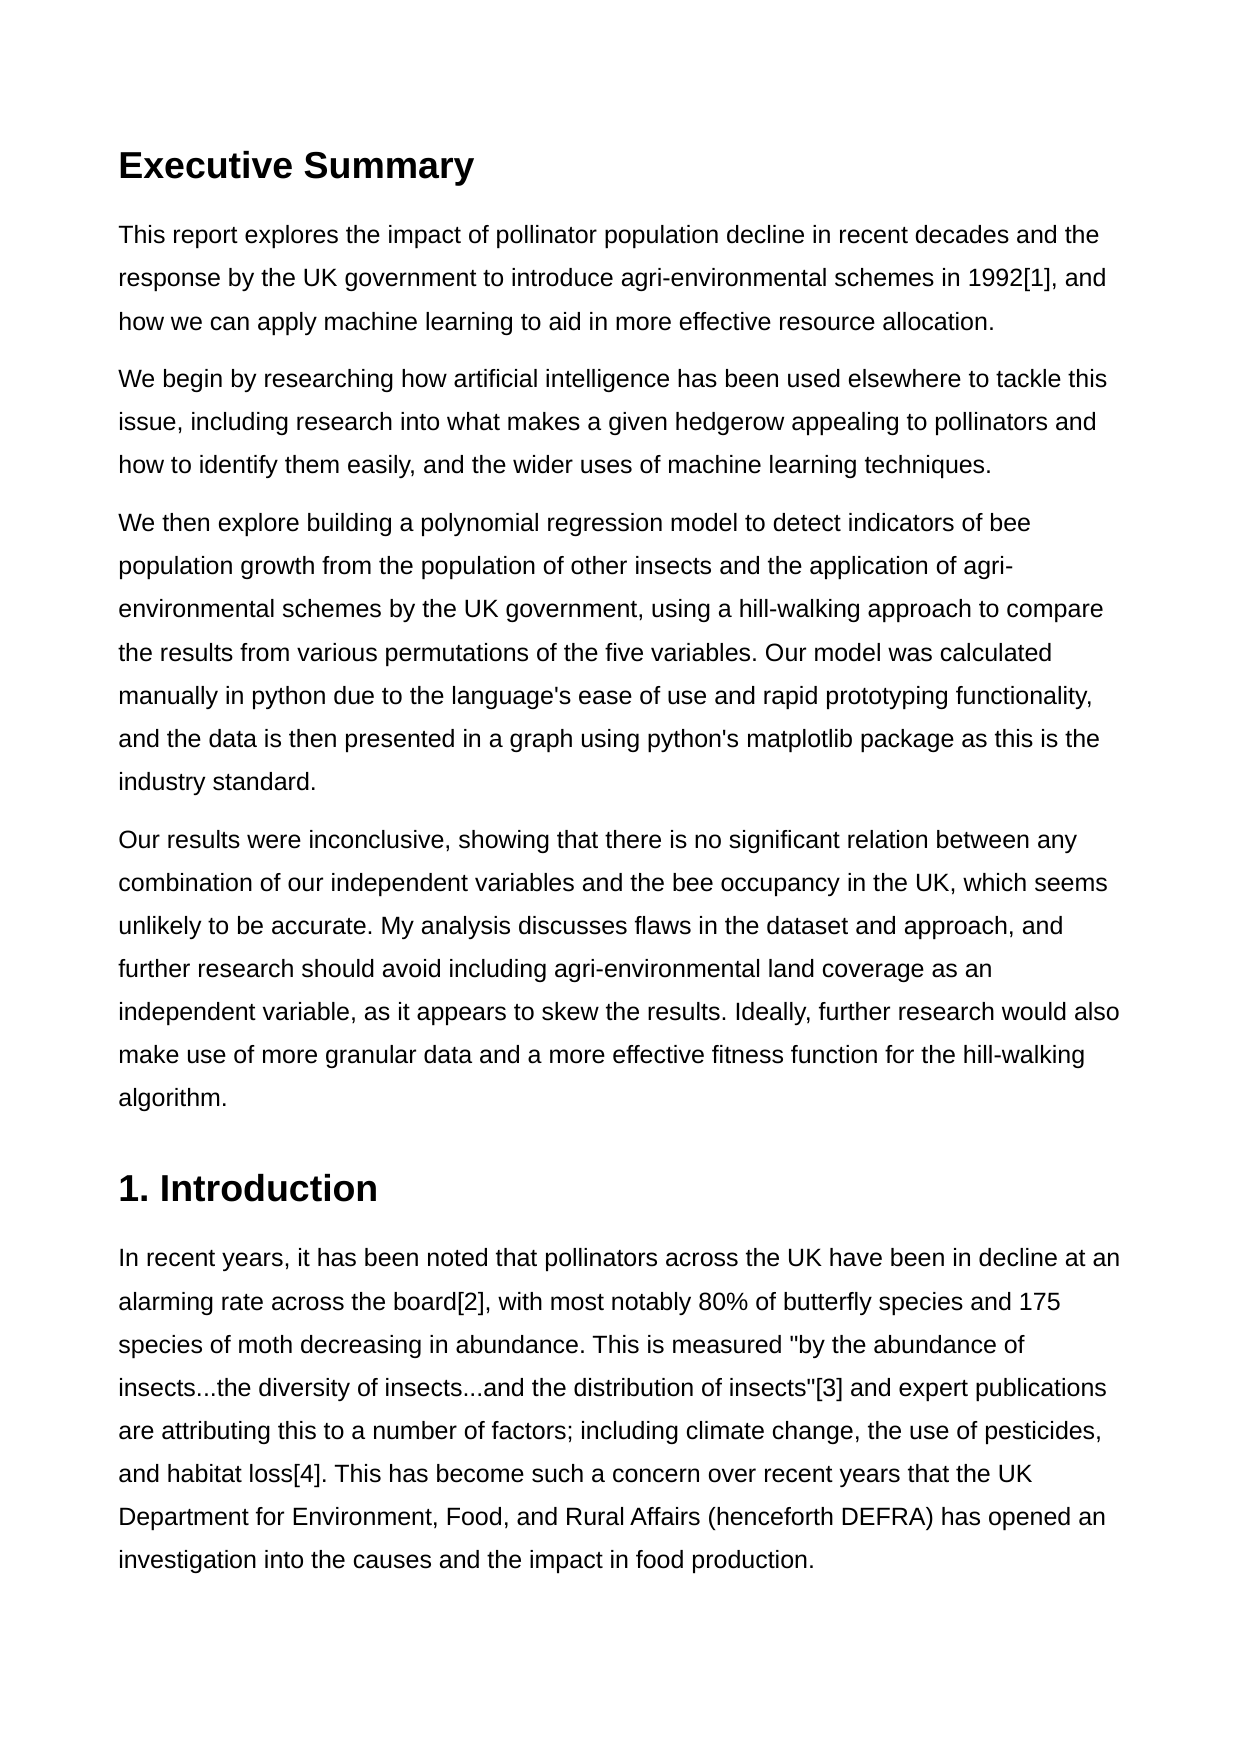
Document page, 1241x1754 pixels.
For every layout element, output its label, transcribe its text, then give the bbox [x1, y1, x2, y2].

subtitle 1. Introduction [118, 1166, 1122, 1209]
text We begin by researching how artificial intelligence has been used elsewhere to tackle this issue, including research into what makes a given hedgerow appealing to pollinators and how to identify them easily, and the wider uses of machine learning techniques. [118, 364, 1122, 479]
text We then explore building a polynomial regression model to detect indicators of bee population growth from the population of other insects and the application of agri-environmental schemes by the UK government, using a hill-walking approach to compare the results from various permutations of the five variables. Our model was calculated manually in python due to the language's ease of use and rapid prototyping functionality, and the data is then presented in a graph using python's matplotlib package as this is the industry standard. [118, 508, 1122, 796]
text Our results were inconclusive, showing that there is no significant relation between any combination of our independent variables and the bee occupancy in the UK, which seems unlikely to be accurate. My analysis discusses flaws in the dataset and approach, and further research should avoid including agri-environmental land coverage as an independent variable, as it appears to skew the results. Ideally, further research would also make use of more granular data and a more effective fitness function for the hill-walking algorithm. [118, 825, 1122, 1112]
text In recent years, it has been noted that pollinators across the UK have been in decline at an alarming rate across the board[2], with most notably 80% of butterfly species and 175 species of moth decreasing in abundance. This is measured "by the abundance of insects...the diversity of insects...and the distribution of insects"[3] and expert publications are attributing this to a number of factors; including climate change, the use of pesticides, and habitat loss[4]. This has become such a concern over recent years that the UK Department for Environment, Food, and Rural Affairs (henceforth DEFRA) has opened an investigation into the causes and the impact in food production. [118, 1243, 1122, 1574]
subtitle Executive Summary [118, 143, 1122, 186]
text This report explores the impact of pollinator population decline in recent decades and the response by the UK government to introduce agri-environmental schemes in 1992[1], and how we can apply machine learning to aid in more effective resource allocation. [118, 220, 1122, 335]
